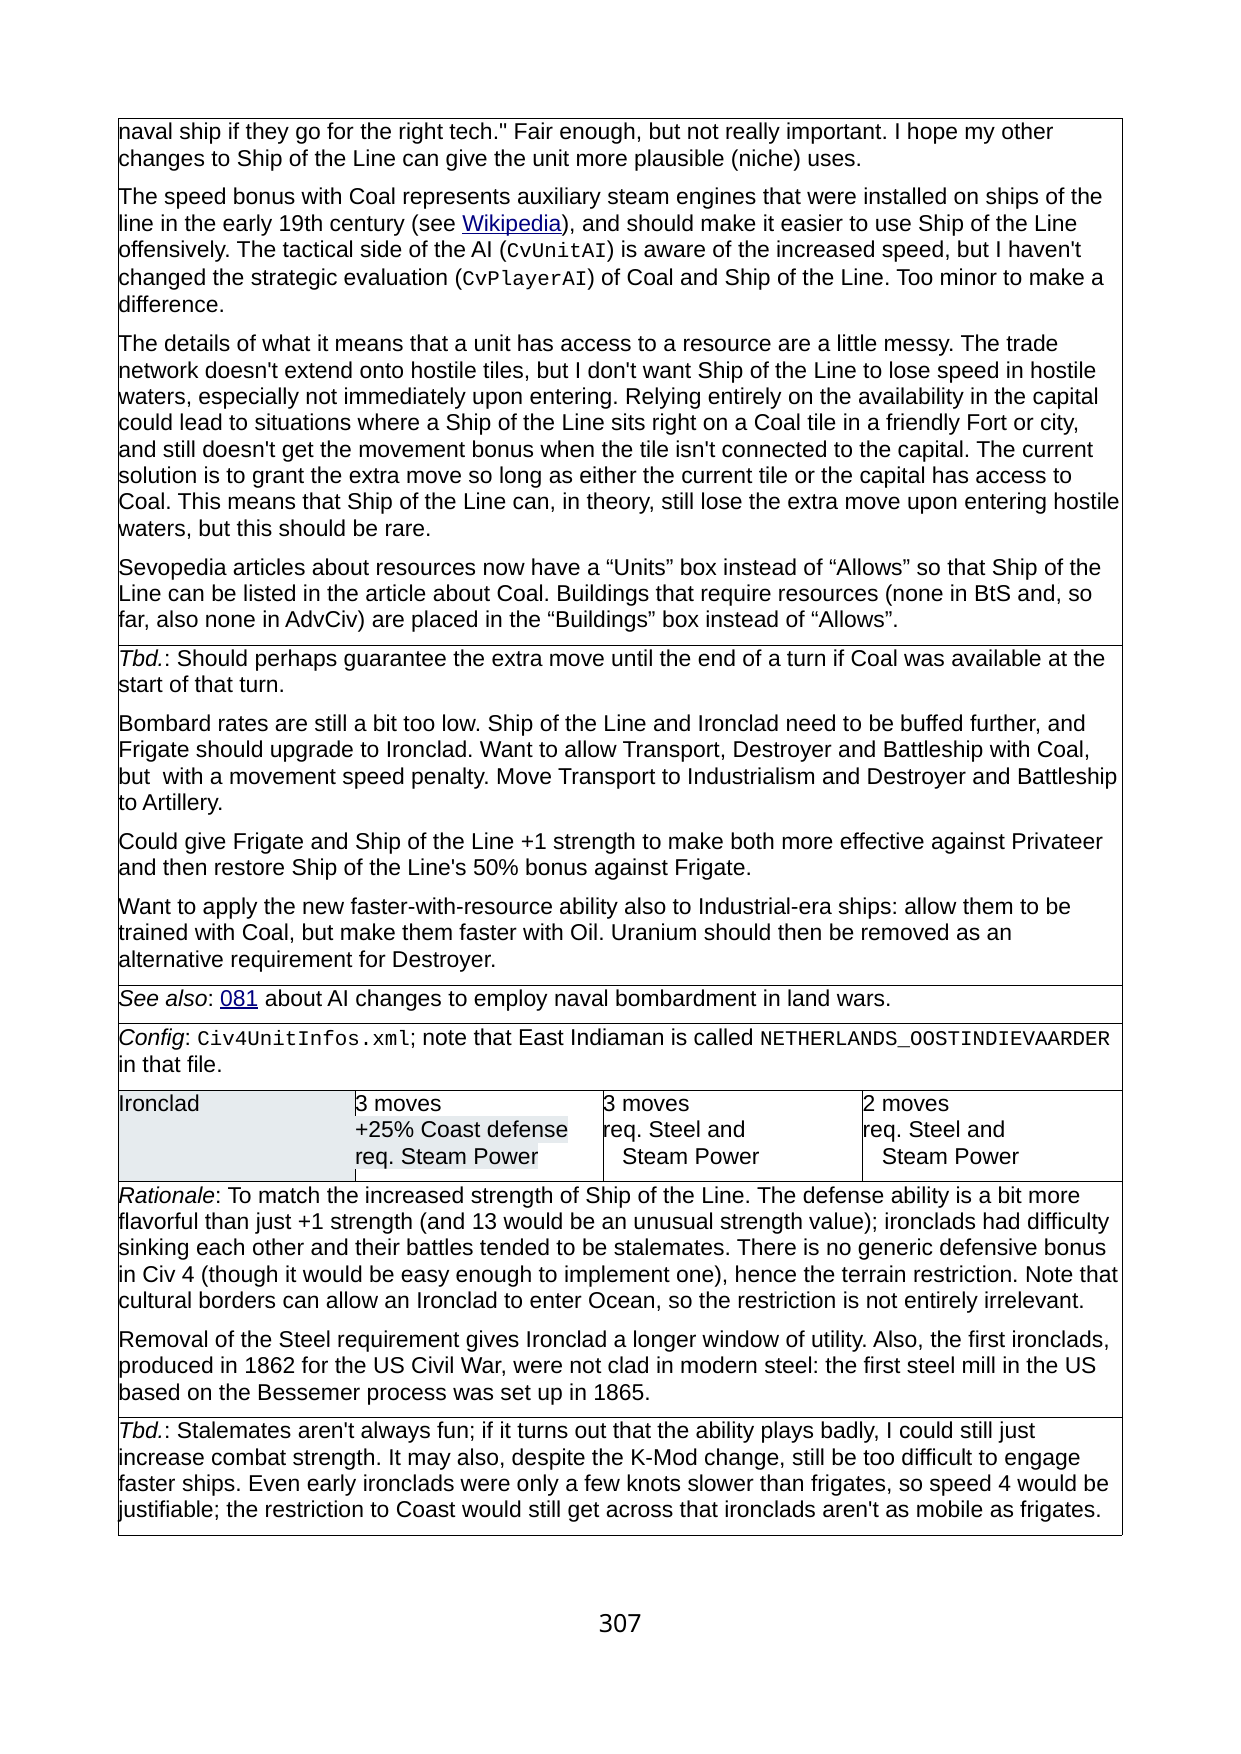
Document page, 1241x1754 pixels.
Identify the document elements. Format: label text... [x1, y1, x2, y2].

table_cell Tbd.: Should perhaps guarantee the extra move until the end of a turn if Coal was available at the start of that turn. Bombard rates are still a bit too low. Ship of the Line and Ironclad need to be buffed further, and Frigate should upgrade to Ironclad. Want to allow Transport, Destroyer and Battleship with Coal, but with a movement speed penalty. Move Transport to Industrialism and Destroyer and Battleship to Artillery. Could give Frigate and Ship of the Line +1 strength to make both more effective against Privateer and then restore Ship of the Line's 50% bonus against Frigate. Want to apply the new faster-with-resource ability also to Industrial-era ships: allow them to be trained with Coal, but make them faster with Oil. Uranium should then be removed as an alternative requirement for Destroyer. [119, 646, 1122, 984]
table_cell 3 moves req. Steel and Steam Power [604, 1091, 862, 1181]
table_cell 3 moves +25% Coast defense req. Steam Power [356, 1091, 603, 1181]
table_cell Rationale: To match the increased strength of Ship of the Line. The defense ability is a bit more flavorful than just +1 strength (and 13 would be an unusual strength value); ironclads had difficulty sinking each other and their battles tended to be stalemates. There is no generic defensive bonus in Civ 4 (though it would be easy enough to implement one), hence the terrain restriction. Note that cultural borders can allow an Ironclad to enter Ocean, so the restriction is not entirely irrelevant. Removal of the Steel requirement gives Ironclad a longer window of utility. Also, the first ironclads, produced in 1862 for the US Civil War, were not clad in modern steel: the first steel mill in the US based on the Bessemer process was set up in 1865. [119, 1182, 1122, 1417]
table_cell Tbd.: Stalemates aren't always fun; if it turns out that the ability plays badly, I could still just increase combat strength. It may also, despite the K-Mod change, still be too difficult to engage faster ships. Even early ironclads were only a few knots slower than frigates, so speed 4 would be justifiable; the restriction to Coast would still get across that ironclads aren't as mobile as frigates. [119, 1418, 1122, 1535]
table_cell Config: Civ4UnitInfos.xml; note that East Indiaman is called NETHERLANDS_OOSTINDIEVAARDER in that file. [119, 1024, 1122, 1090]
table_cell See also: 081 about AI changes to employ naval bombardment in land wars. [119, 986, 1122, 1023]
table_cell Ironclad [119, 1091, 355, 1181]
table_cell 2 moves req. Steel and Steam Power [863, 1091, 1122, 1181]
table_cell naval ship if they go for the right tech." Fair enough, but not really important. I hope my other changes to Ship of the Line can give the unit more plausible (niche) uses. The speed bonus with Coal represents auxiliary steam engines that were installed on ships of the line in the early 19th century (see Wikipedia), and should make it easier to use Ship of the Line offensively. The tactical side of the AI (CvUnitAI) is aware of the increased speed, but I haven't changed the strategic evaluation (CvPlayerAI) of Coal and Ship of the Line. Too minor to make a difference. The details of what it means that a unit has access to a resource are a little messy. The trade network doesn't extend onto hostile tiles, but I don't want Ship of the Line to lose speed in hostile waters, especially not immediately upon entering. Relying entirely on the availability in the capital could lead to situations where a Ship of the Line sits right on a Coal tile in a friendly Fort or city, and still doesn't get the movement bonus when the tile isn't connected to the capital. The current solution is to grant the extra move so long as either the current tile or the capital has access to Coal. This means that Ship of the Line can, in theory, still lose the extra move upon entering hostile waters, but this should be rare. Sevopedia articles about resources now have a “Units” box instead of “Allows” so that Ship of the Line can be listed in the article about Coal. Buildings that require resources (none in BtS and, so far, also none in AdvCiv) are placed in the “Buildings” box instead of “Allows”. [119, 119, 1122, 645]
